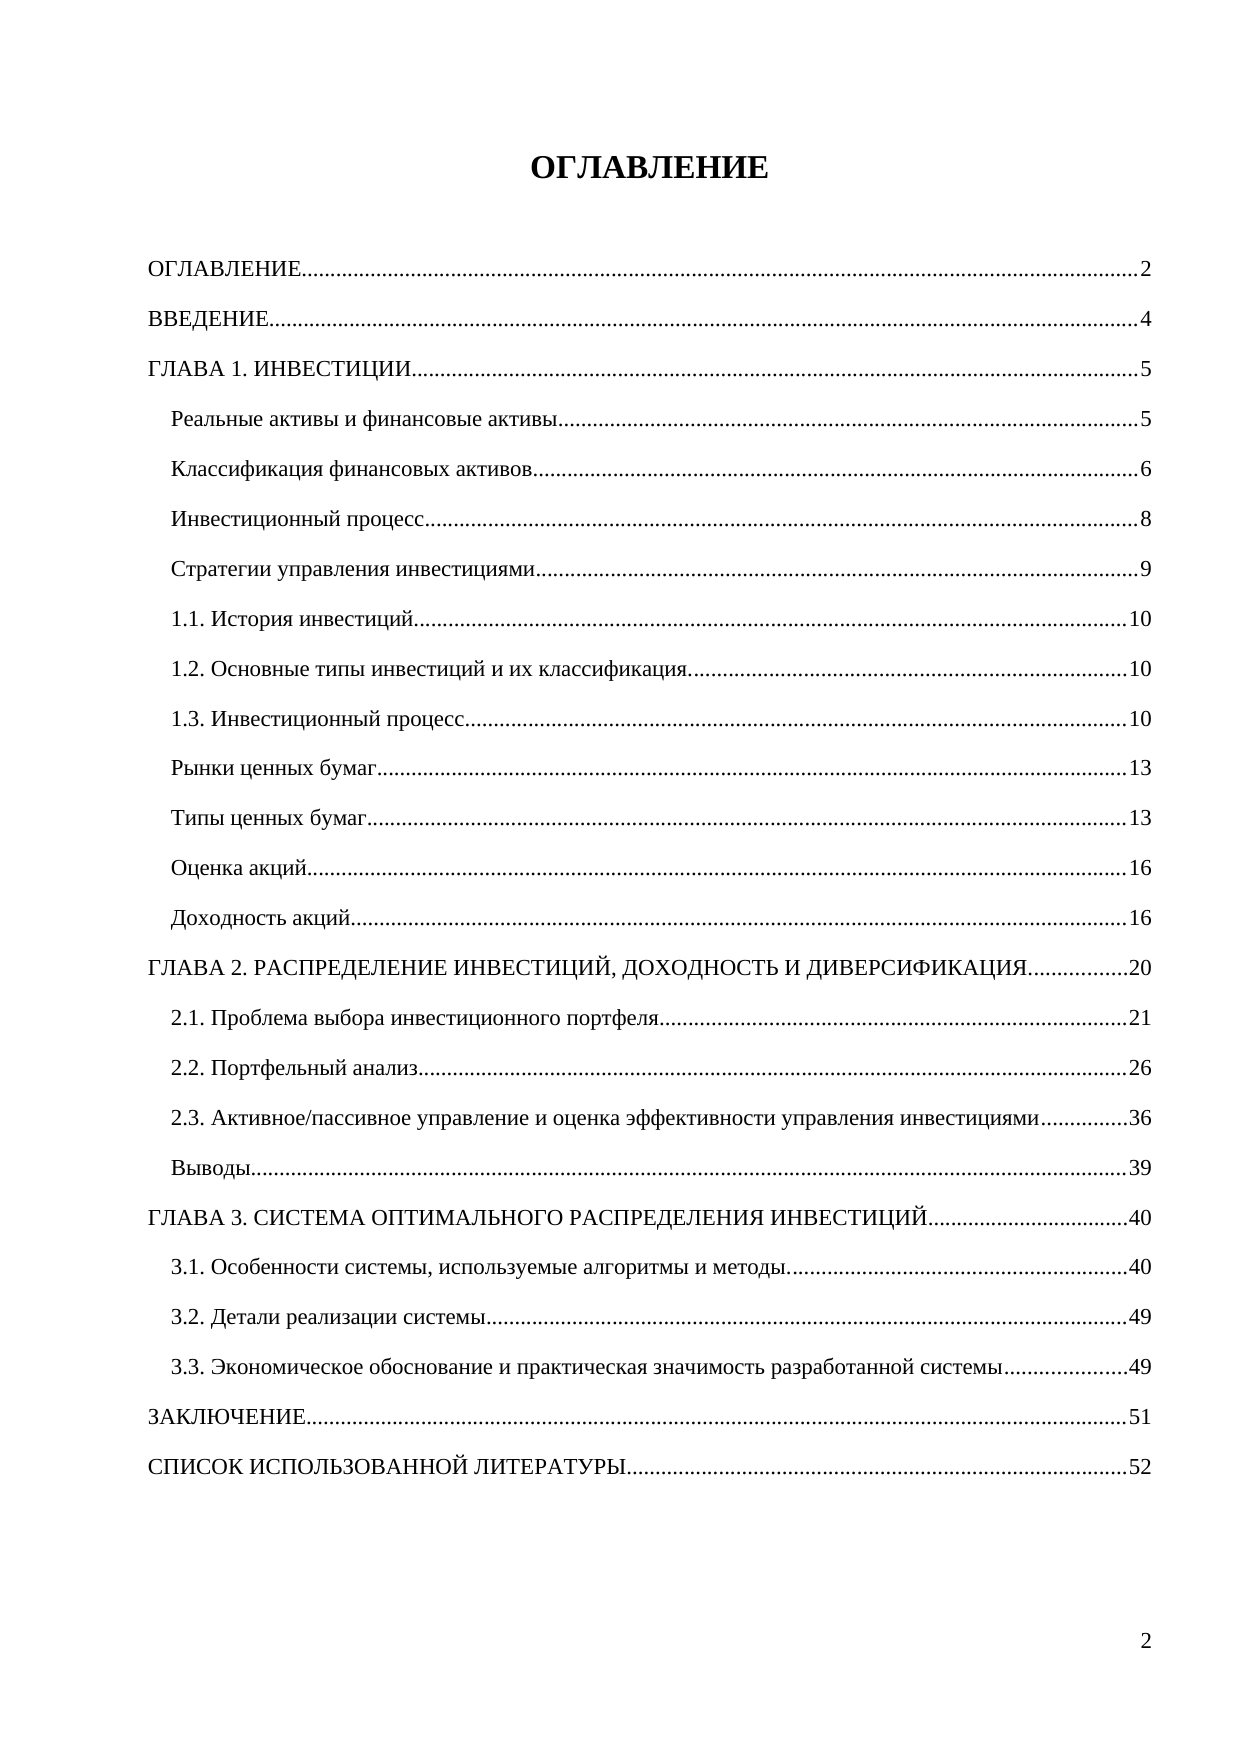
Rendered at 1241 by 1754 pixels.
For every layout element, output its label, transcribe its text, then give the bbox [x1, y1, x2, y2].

text СПИСОК ИСПОЛЬЗОВАННОЙ ЛИТЕРАТУРЫ 52 [148, 1453, 1152, 1479]
text ГЛАВА 2. РАСПРЕДЕЛЕНИЕ ИНВЕСТИЦИЙ, ДОХОДНОСТЬ И ДИВЕРСИФИКАЦИЯ. 20 [148, 954, 1152, 980]
text Стратегии управления инвестициями 9 [171, 555, 1152, 581]
text Выводы 39 [171, 1154, 1152, 1180]
text 3.1. Особенности системы, используемые алгоритмы и методы. 40 [171, 1253, 1152, 1280]
text ВВЕДЕНИЕ 4 [148, 305, 1152, 332]
text 2.3. Активное/пассивное управление и оценка эффективности управления инвестициями 36 [171, 1104, 1152, 1130]
text Классификация финансовых активов 6 [171, 455, 1152, 481]
subtitle ОГЛАВЛЕНИЕ [148, 148, 1152, 186]
text ЗАКЛЮЧЕНИЕ 51 [148, 1403, 1152, 1429]
text ГЛАВА 3. СИСТЕМА ОПТИМАЛЬНОГО РАСПРЕДЕЛЕНИЯ ИНВЕСТИЦИЙ 40 [148, 1203, 1152, 1230]
text ОГЛАВЛЕНИЕ 2 [148, 256, 1152, 282]
text 1.1. История инвестиций. 10 [171, 605, 1152, 631]
text 1.2. Основные типы инвестиций и их классификация. 10 [171, 655, 1152, 681]
text Доходность акций 16 [171, 904, 1152, 931]
text 2.1. Проблема выбора инвестиционного портфеля 21 [171, 1004, 1152, 1030]
text Инвестиционный процесс 8 [171, 505, 1152, 531]
text Реальные активы и финансовые активы 5 [171, 405, 1152, 432]
text 3.3. Экономическое обоснование и практическая значимость разработанной системы 49 [171, 1353, 1152, 1379]
text 3.2. Детали реализации системы 49 [171, 1303, 1152, 1330]
text 1.3. Инвестиционный процесс. 10 [171, 704, 1152, 731]
text Рынки ценных бумаг 13 [171, 754, 1152, 781]
text 2.2. Портфельный анализ 26 [171, 1054, 1152, 1080]
text ГЛАВА 1. ИНВЕСТИЦИИ. 5 [148, 355, 1152, 382]
text Типы ценных бумаг 13 [171, 804, 1152, 831]
text Оценка акций 16 [171, 854, 1152, 881]
